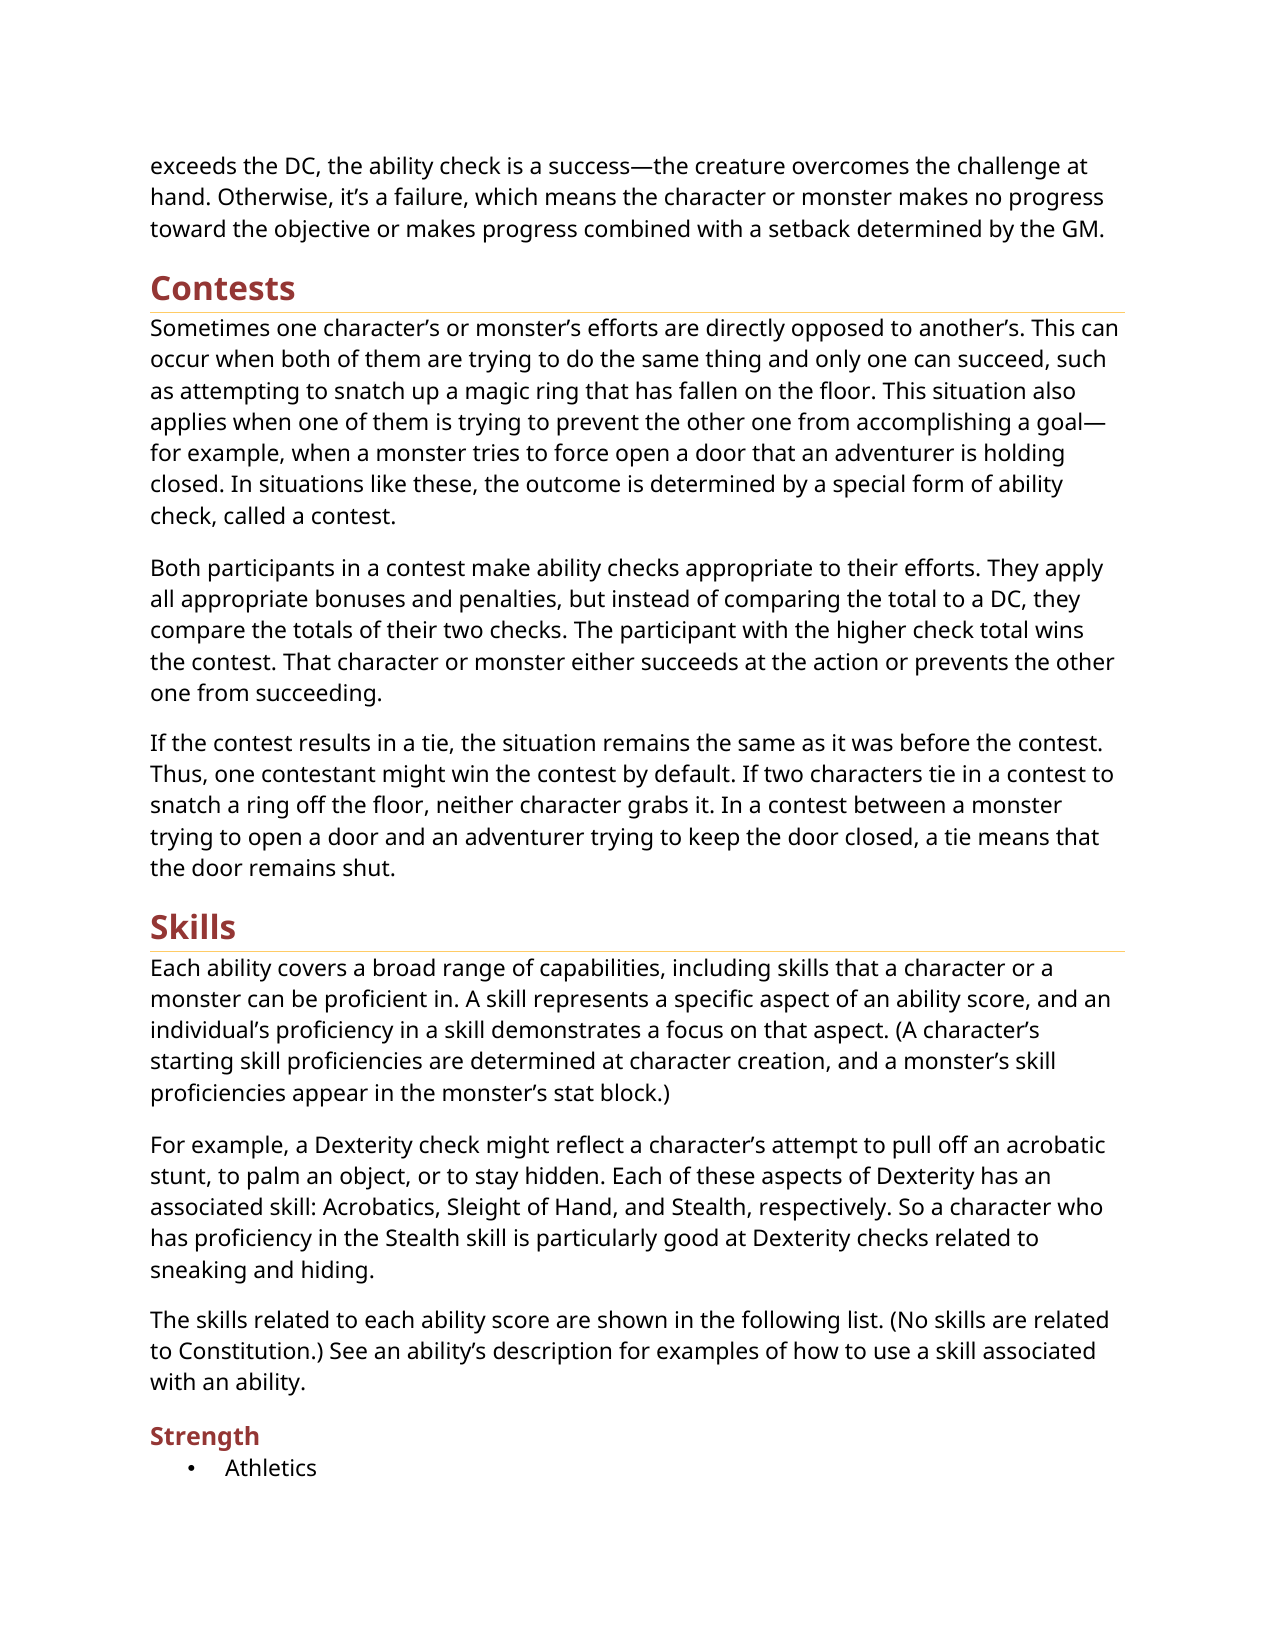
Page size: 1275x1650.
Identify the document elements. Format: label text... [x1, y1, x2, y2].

text For example, a Dexterity check might reflect a character’s attempt to pull off an acrobatic stunt, to palm an object, or to stay hidden. Each of these aspects of Dexterity has an associated skill: Acrobatics, Sleight of Hand, and Stealth, respectively. So a character who has proficiency in the Stealth skill is particularly good at Dexterity checks related to sneaking and hiding. [150, 1128, 1125, 1285]
subtitle Skills [150, 904, 1125, 951]
text If the contest results in a tie, the situation remains the same as it was before the contest. Thus, one contestant might win the contest by default. If two characters tie in a contest to snatch a ring off the floor, neither character grabs it. In a contest between a monster trying to open a door and an adventurer trying to keep the door closed, a tie means that the door remains shut. [150, 727, 1125, 883]
text exceeds the DC, the ability check is a success—the creature overcomes the challenge at hand. Otherwise, it’s a failure, which means the character or monster makes no progress toward the objective or makes progress combined with a setback determined by the GM. [150, 150, 1125, 244]
text Both participants in a contest make ability checks appropriate to their efforts. They apply all appropriate bonuses and penalties, but instead of comparing the total to a DC, they compare the totals of their two checks. The participant with the higher check total wins the contest. That character or monster either succeeds at the action or prevents the other one from succeeding. [150, 552, 1125, 708]
list Athletics [187, 1452, 1125, 1483]
text The skills related to each ability score are shown in the following list. (No skills are related to Constitution.) See an ability’s description for examples of how to use a skill associated with an ability. [150, 1303, 1125, 1397]
subtitle Contests [150, 264, 1125, 312]
subtitle Strength [150, 1418, 1125, 1452]
text Each ability covers a broad range of capabilities, including skills that a character or a monster can be proficient in. A skill represents a specific aspect of an ability score, and an individual’s proficiency in a skill demonstrates a focus on that aspect. (A character’s starting skill proficiencies are determined at character creation, and a monster’s skill proficiencies appear in the monster’s stat block.) [150, 952, 1125, 1108]
text Sometimes one character’s or monster’s efforts are directly opposed to another’s. This can occur when both of them are trying to do the same thing and only one can succeed, such as attempting to snatch up a magic ring that has fallen on the floor. This situation also applies when one of them is trying to prevent the other one from accomplishing a goal—for example, when a monster tries to force open a door that an adventurer is holding closed. In situations like these, the outcome is determined by a special form of ability check, called a contest. [150, 313, 1125, 531]
